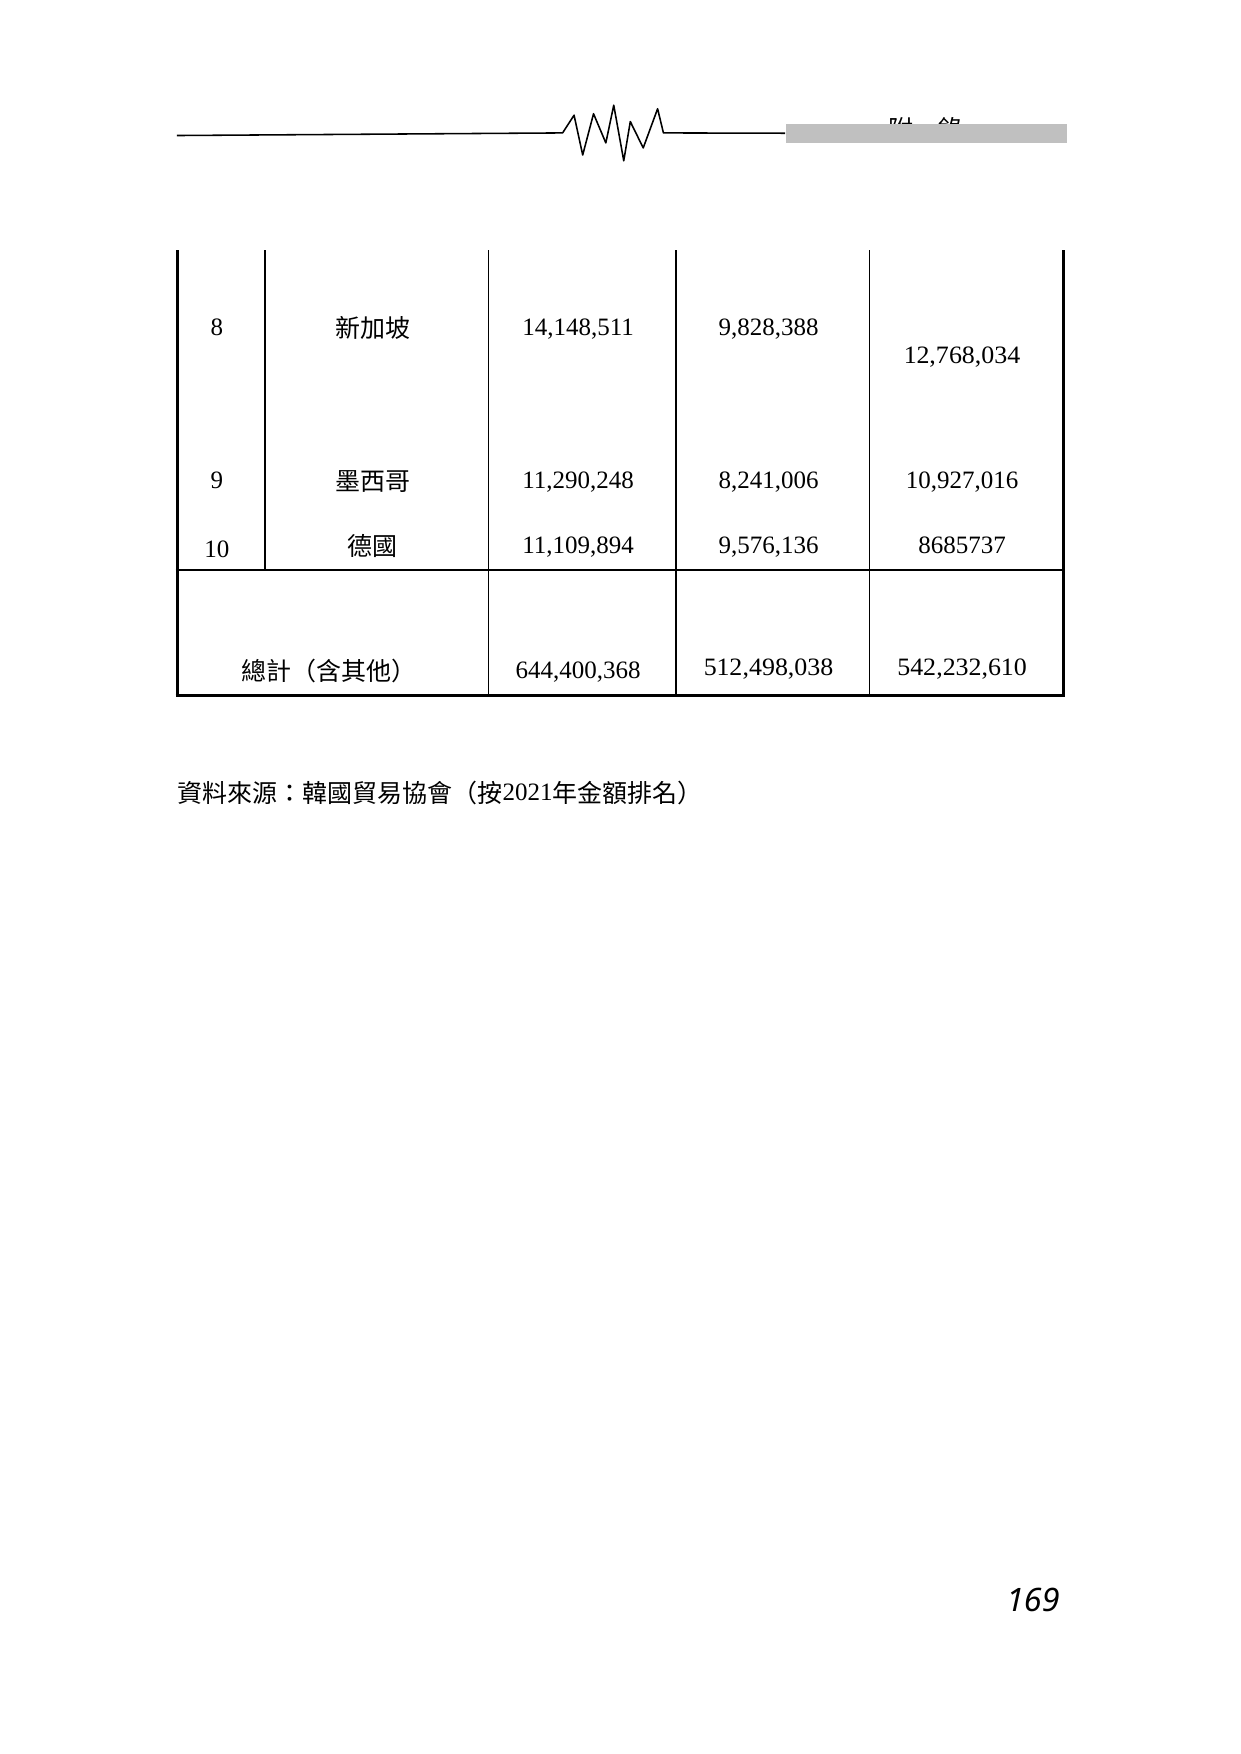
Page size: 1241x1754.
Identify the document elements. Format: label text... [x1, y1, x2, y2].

table_cell 11,290,248 [489, 381, 675, 500]
table_cell 542,232,610 [870, 571, 1062, 694]
table_cell 8685737 [870, 500, 1062, 569]
table_cell 德國 [266, 500, 488, 569]
table_cell 新加坡 [266, 250, 488, 381]
table_cell 9,576,136 [677, 500, 869, 569]
table_cell 墨西哥 [266, 381, 488, 500]
table_cell 8 [179, 250, 264, 381]
table_cell 10 [179, 500, 264, 569]
table_cell 總計（含其他） [179, 571, 488, 694]
table_cell 9 [179, 381, 264, 500]
table_cell 14,148,511 [489, 250, 675, 381]
table_cell 11,109,894 [489, 500, 675, 569]
table_cell 8,241,006 [677, 381, 869, 500]
table_cell 512,498,038 [677, 571, 869, 694]
table_cell 9,828,388 [677, 250, 869, 381]
table_cell 12,768,034 [870, 250, 1062, 381]
table_cell 644,400,368 [489, 571, 675, 694]
table_cell 10,927,016 [870, 381, 1062, 500]
text 資料來源：韓國貿易協會（按2021年金額排名） [177, 750, 1063, 813]
